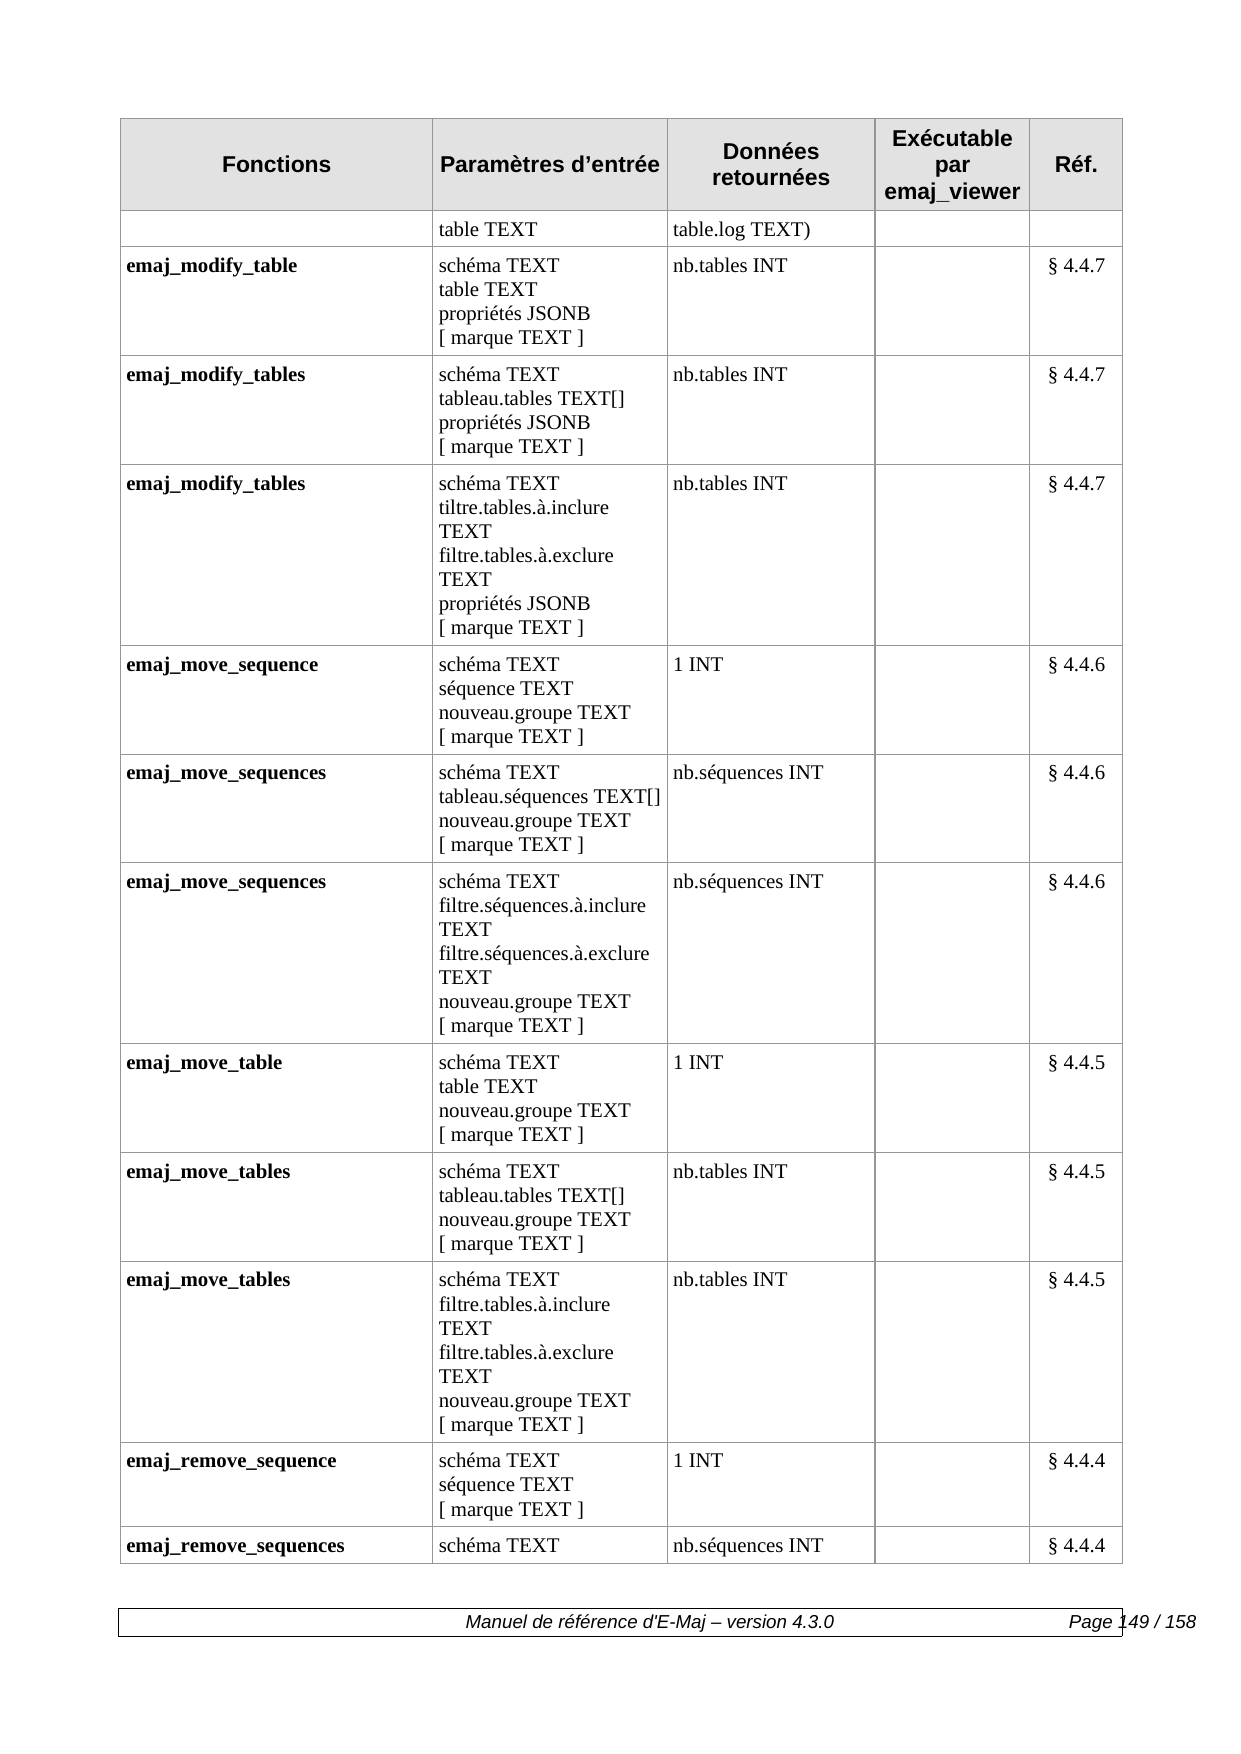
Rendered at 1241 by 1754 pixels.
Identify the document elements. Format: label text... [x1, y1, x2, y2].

table_cell emaj_move_sequences [121, 755, 432, 862]
table_cell [876, 1262, 1029, 1442]
table_cell emaj_move_tables [121, 1153, 432, 1261]
table_cell schéma TEXT séquence TEXT [ marque TEXT ] [433, 1443, 667, 1526]
table_cell [876, 465, 1029, 645]
table_cell nb.séquences INT [668, 863, 874, 1043]
table_cell § 4.4.7 [1030, 247, 1122, 355]
table_cell [876, 1527, 1029, 1563]
table_cell schéma TEXT tableau.tables TEXT[] nouveau.groupe TEXT [ marque TEXT ] [433, 1153, 667, 1261]
table_cell § 4.4.5 [1030, 1262, 1122, 1442]
table_cell [876, 863, 1029, 1043]
table_cell schéma TEXT filtre.tables.à.inclure TEXT filtre.tables.à.exclure TEXT nouveau.groupe TEXT [ marque TEXT ] [433, 1262, 667, 1442]
table_header Données retournées [668, 119, 874, 210]
table_cell [121, 211, 432, 246]
table_cell 1 INT [668, 1044, 874, 1152]
table_cell [876, 1044, 1029, 1152]
table_cell § 4.4.7 [1030, 465, 1122, 645]
table_cell [876, 356, 1029, 464]
table_cell emaj_modify_tables [121, 465, 432, 645]
table_cell § 4.4.7 [1030, 356, 1122, 464]
table_cell schéma TEXT séquence TEXT nouveau.groupe TEXT [ marque TEXT ] [433, 646, 667, 753]
table_cell schéma TEXT table TEXT propriétés JSONB [ marque TEXT ] [433, 247, 667, 355]
table_cell § 4.4.4 [1030, 1527, 1122, 1563]
table_cell § 4.4.4 [1030, 1443, 1122, 1526]
table_cell 1 INT [668, 646, 874, 753]
table_cell emaj_remove_sequence [121, 1443, 432, 1526]
table_cell [876, 211, 1029, 246]
table_cell [876, 1443, 1029, 1526]
table_cell [876, 1153, 1029, 1261]
table_cell emaj_modify_table [121, 247, 432, 355]
table_cell § 4.4.6 [1030, 755, 1122, 862]
table_cell emaj_move_table [121, 1044, 432, 1152]
table_cell [876, 646, 1029, 753]
table_cell schéma TEXT tiltre.tables.à.inclure TEXT filtre.tables.à.exclure TEXT propriétés JSONB [ marque TEXT ] [433, 465, 667, 645]
table_header Réf. [1030, 119, 1122, 210]
table_cell [876, 247, 1029, 355]
table_cell nb.tables INT [668, 356, 874, 464]
table_cell nb.tables INT [668, 247, 874, 355]
table_header Paramètres d’entrée [433, 119, 667, 210]
table_cell table TEXT [433, 211, 667, 246]
table_cell nb.tables INT [668, 1153, 874, 1261]
table_cell [1030, 211, 1122, 246]
table_cell emaj_remove_sequences [121, 1527, 432, 1563]
table_cell schéma TEXT table TEXT nouveau.groupe TEXT [ marque TEXT ] [433, 1044, 667, 1152]
table_cell [876, 755, 1029, 862]
table_cell schéma TEXT tableau.séquences TEXT[] nouveau.groupe TEXT [ marque TEXT ] [433, 755, 667, 862]
table_cell table.log TEXT) [668, 211, 874, 246]
table_cell schéma TEXT [433, 1527, 667, 1563]
table_cell 1 INT [668, 1443, 874, 1526]
table_cell emaj_move_sequences [121, 863, 432, 1043]
table_cell § 4.4.6 [1030, 646, 1122, 753]
table_cell emaj_move_tables [121, 1262, 432, 1442]
table_header Exécutable par emaj_viewer [876, 119, 1029, 210]
table_cell § 4.4.5 [1030, 1153, 1122, 1261]
table_cell nb.tables INT [668, 465, 874, 645]
table_cell § 4.4.5 [1030, 1044, 1122, 1152]
table_cell § 4.4.6 [1030, 863, 1122, 1043]
table_cell schéma TEXT tableau.tables TEXT[] propriétés JSONB [ marque TEXT ] [433, 356, 667, 464]
table_cell schéma TEXT filtre.séquences.à.inclure TEXT filtre.séquences.à.exclure TEXT nouveau.groupe TEXT [ marque TEXT ] [433, 863, 667, 1043]
table_cell emaj_move_sequence [121, 646, 432, 753]
table_cell emaj_modify_tables [121, 356, 432, 464]
table_header Fonctions [121, 119, 432, 210]
table_cell nb.séquences INT [668, 1527, 874, 1563]
table_cell nb.tables INT [668, 1262, 874, 1442]
table_cell nb.séquences INT [668, 755, 874, 862]
